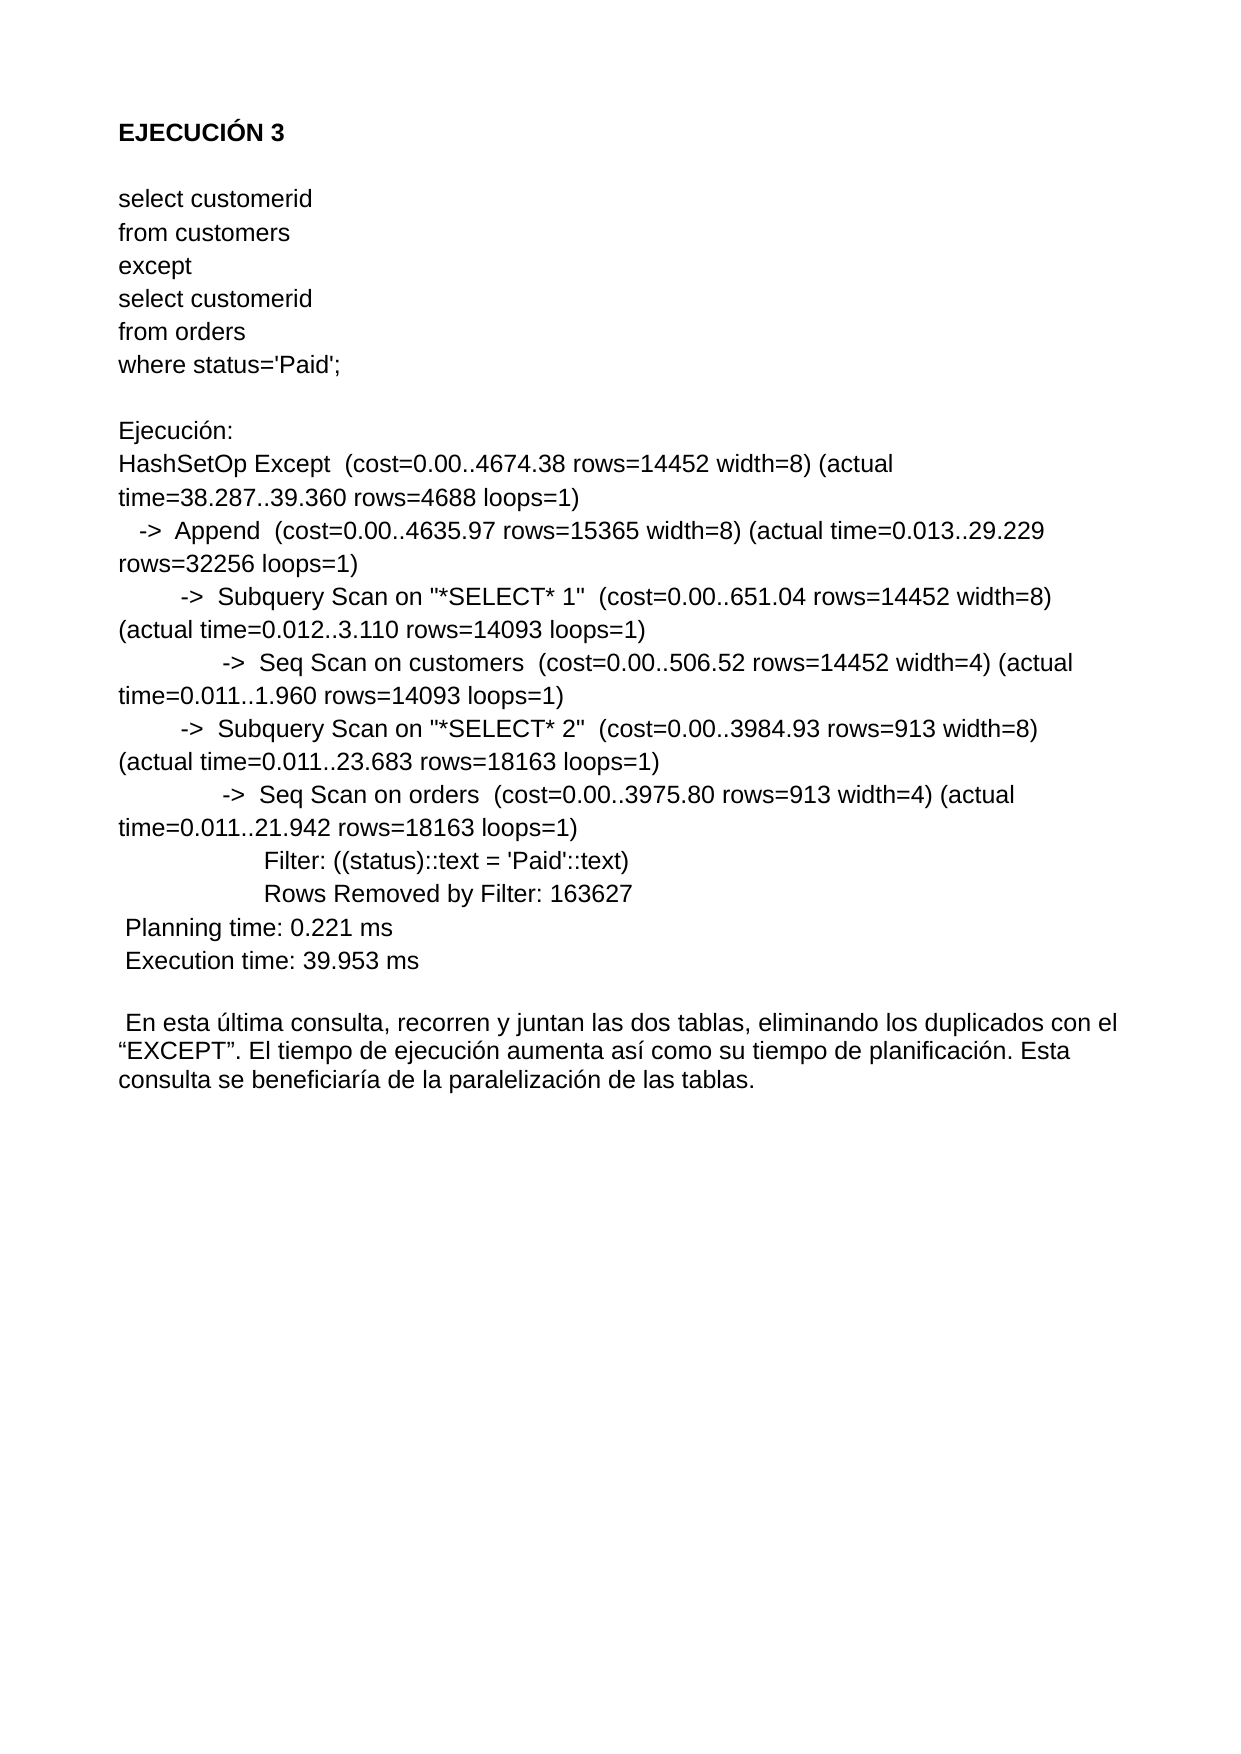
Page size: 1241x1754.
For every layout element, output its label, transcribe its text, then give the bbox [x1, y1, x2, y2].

text -> Seq Scan on orders (cost=0.00..3975.80 rows=913 width=4) (actual time=0.011..21.942 rows=18163 loops=1) [118, 780, 1104, 842]
text where status='Paid'; [118, 350, 1104, 379]
text from orders [118, 317, 1104, 346]
text except [118, 251, 1104, 279]
text -> Append (cost=0.00..4635.97 rows=15365 width=8) (actual time=0.013..29.229 rows=32256 loops=1) [118, 516, 1104, 577]
text from customers [118, 218, 1104, 246]
text Ejecución: [118, 416, 1104, 445]
text Execution time: 39.953 ms [118, 946, 1104, 974]
text HashSetOp Except (cost=0.00..4674.38 rows=14452 width=8) (actual time=38.287..39.360 rows=4688 loops=1) [118, 449, 1104, 511]
text select customerid [118, 284, 1104, 313]
text select customerid [118, 184, 1104, 213]
text -> Subquery Scan on "*SELECT* 1" (cost=0.00..651.04 rows=14452 width=8) (actual time=0.012..3.110 rows=14093 loops=1) [118, 582, 1104, 643]
text -> Subquery Scan on "*SELECT* 2" (cost=0.00..3984.93 rows=913 width=8) (actual time=0.011..23.683 rows=18163 loops=1) [118, 714, 1104, 776]
text En esta última consulta, recorren y juntan las dos tablas, eliminando los duplicados con el “EXCEPT”. El tiempo de ejecución aumenta así como su tiempo de planificación. Esta consulta se beneficiaría de la paralelización de las tablas. [118, 1007, 1122, 1094]
text Planning time: 0.221 ms [118, 913, 1104, 941]
text Filter: ((status)::text = 'Paid'::text) [118, 846, 1104, 875]
text -> Seq Scan on customers (cost=0.00..506.52 rows=14452 width=4) (actual time=0.011..1.960 rows=14093 loops=1) [118, 648, 1104, 710]
text EJECUCIÓN 3 [118, 118, 1104, 147]
text Rows Removed by Filter: 163627 [118, 879, 1104, 908]
